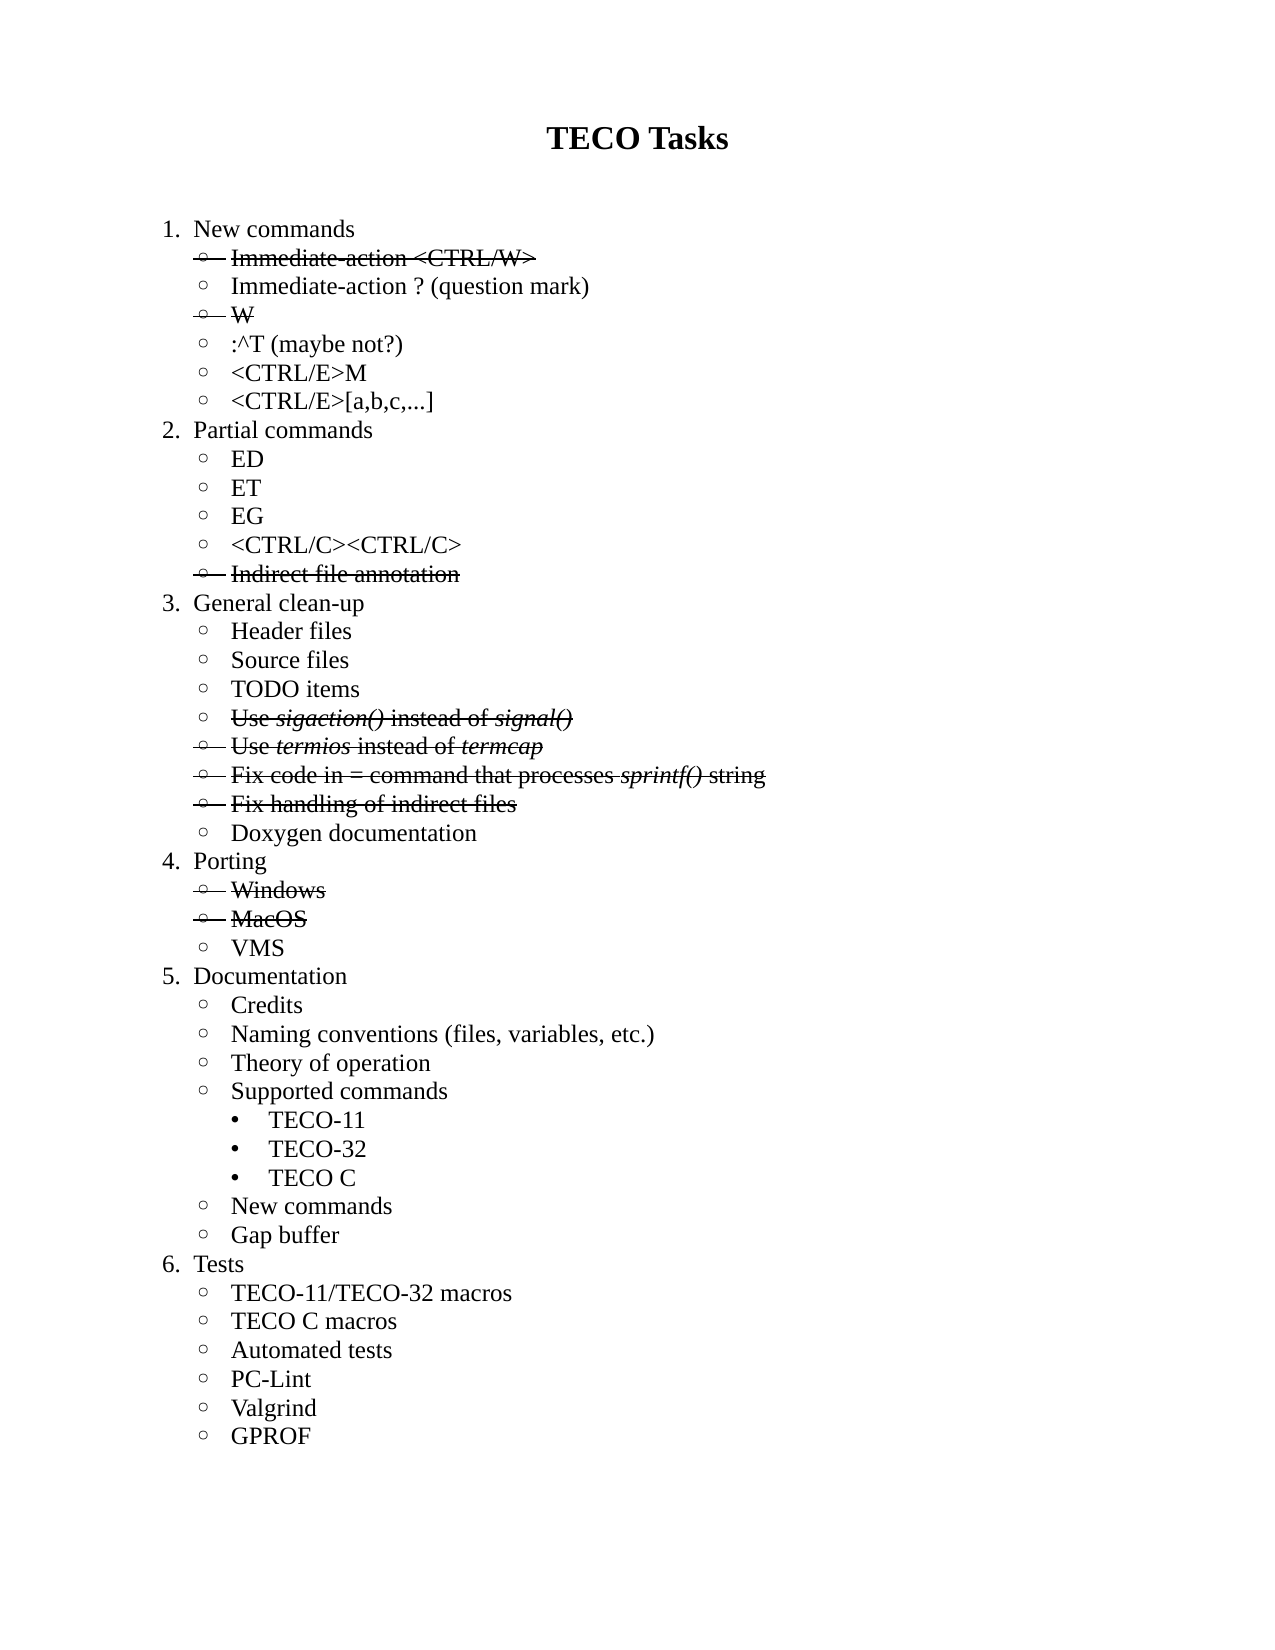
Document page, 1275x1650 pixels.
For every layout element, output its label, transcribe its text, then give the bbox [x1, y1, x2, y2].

list <CTRL/C><CTRL/C> [193, 530, 1157, 559]
list ET [193, 473, 1157, 501]
list <CTRL/E>[a,b,c,...] [193, 386, 1157, 415]
list GPROF [193, 1421, 1157, 1450]
list Fix handling of indirect files [193, 789, 1157, 818]
list W [193, 300, 1157, 329]
list Fix code in = command that processes sprintf() string [193, 760, 1157, 789]
list MacOS [193, 904, 1157, 933]
list Theory of operation [193, 1048, 1157, 1076]
list :^T (maybe not?) [193, 329, 1157, 358]
list Porting [156, 846, 1157, 875]
list Partial commands [156, 415, 1157, 444]
list Naming conventions (files, variables, etc.) [193, 1019, 1157, 1048]
list Source files [193, 645, 1157, 674]
list Automated tests [193, 1335, 1157, 1364]
list Header files [193, 616, 1157, 645]
list TECO C [231, 1163, 1157, 1191]
list Credits [193, 990, 1157, 1019]
list General clean-up [156, 588, 1157, 616]
text TECO Tasks [118, 118, 1157, 156]
list VMS [193, 933, 1157, 961]
list New commands [156, 214, 1157, 243]
list PC-Lint [193, 1364, 1157, 1393]
list ED [193, 444, 1157, 473]
list Doxygen documentation [193, 818, 1157, 846]
list Indirect file annotation [193, 559, 1157, 588]
list Valgrind [193, 1393, 1157, 1421]
list Tests [156, 1249, 1157, 1278]
list Documentation [156, 961, 1157, 990]
list TECO C macros [193, 1306, 1157, 1335]
list EG [193, 501, 1157, 530]
list <CTRL/E>M [193, 358, 1157, 386]
list Use termios instead of termcap [193, 731, 1157, 760]
list Use sigaction() instead of signal() [193, 703, 1157, 731]
list TECO-11 [231, 1105, 1157, 1134]
list TECO-11/TECO-32 macros [193, 1278, 1157, 1306]
list Immediate-action <CTRL/W> [193, 243, 1157, 271]
list Immediate-action ? (question mark) [193, 271, 1157, 300]
list Windows [193, 875, 1157, 904]
list TECO-32 [231, 1134, 1157, 1163]
list TODO items [193, 674, 1157, 703]
list Supported commands [193, 1076, 1157, 1105]
list New commands [193, 1191, 1157, 1220]
list Gap buffer [193, 1220, 1157, 1249]
